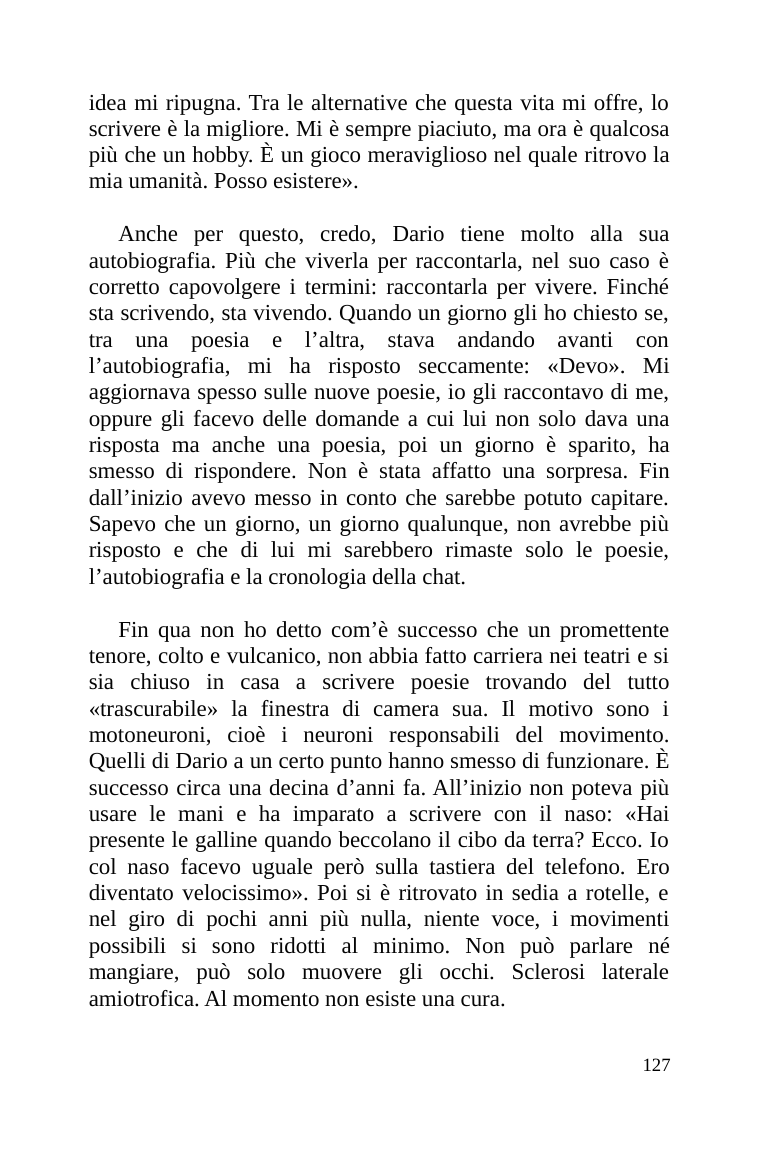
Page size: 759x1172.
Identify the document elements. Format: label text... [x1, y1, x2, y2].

text Anche per questo, credo, Dario tiene molto alla sua autobiografia. Più che viverla per raccontarla, nel suo caso è corretto capovolgere i termini: raccontarla per vivere. Finché sta scrivendo, sta vivendo. Quando un giorno gli ho chiesto se, tra una poesia e l’altra, stava andando avanti con l’autobiografia, mi ha risposto seccamente: «Devo». Mi aggiornava spesso sulle nuove poesie, io gli raccontavo di me, oppure gli facevo delle domande a cui lui non solo dava una risposta ma anche una poesia, poi un giorno è sparito, ha smesso di rispondere. Non è stata affatto una sorpresa. Fin dall’inizio avevo messo in conto che sarebbe potuto capitare. Sapevo che un giorno, un giorno qualunque, non avrebbe più risposto e che di lui mi sarebbero rimaste solo le poesie, l’autobiografia e la cronologia della chat. [88, 220, 670, 589]
text Fin qua non ho detto com’è successo che un promettente tenore, colto e vulcanico, non abbia fatto carriera nei teatri e si sia chiuso in casa a scrivere poesie trovando del tutto «trascurabile» la finestra di camera sua. Il motivo sono i motoneuroni, cioè i neuroni responsabili del movimento. Quelli di Dario a un certo punto hanno smesso di funzionare. È successo circa una decina d’anni fa. All’inizio non poteva più usare le mani e ha imparato a scrivere con il naso: «Hai presente le galline quando beccolano il cibo da terra? Ecco. Io col naso facevo uguale però sulla tastiera del telefono. Ero diventato velocissimo». Poi si è ritrovato in sedia a rotelle, e nel giro di pochi anni più nulla, niente voce, i movimenti possibili si sono ridotti al minimo. Non può parlare né mangiare, può solo muovere gli occhi. Sclerosi laterale amiotrofica. Al momento non esiste una cura. [88, 616, 670, 1011]
text idea mi ripugna. Tra le alternative che questa vita mi offre, lo scrivere è la migliore. Mi è sempre piaciuto, ma ora è qualcosa più che un hobby. È un gioco meraviglioso nel quale ritrovo la mia umanità. Posso esistere». [88, 88, 670, 194]
